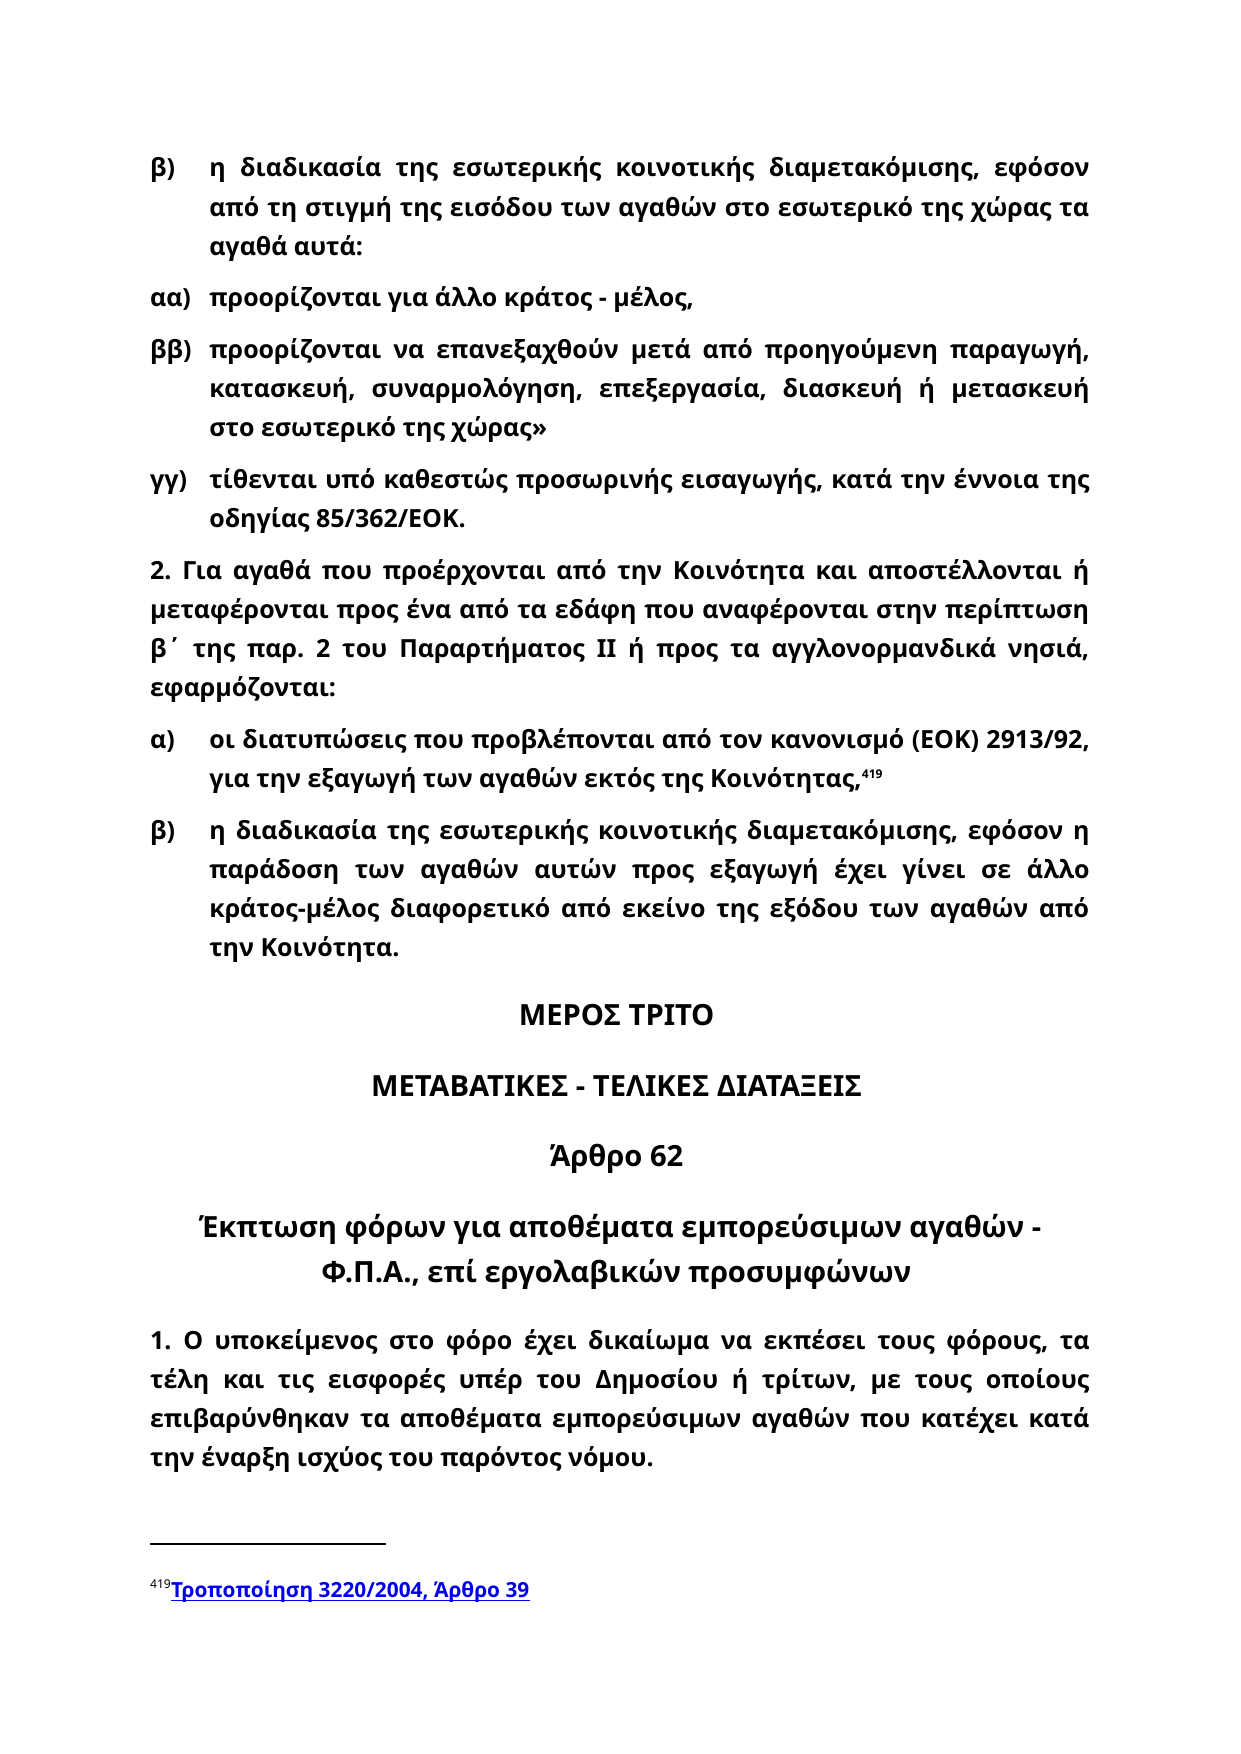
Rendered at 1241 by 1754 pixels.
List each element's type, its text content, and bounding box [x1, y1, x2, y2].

list γγ) τίθενται υπό καθεστώς προσωρινής εισαγωγής, κατά την έννοια της οδηγίας 85/362/ΕΟΚ. [150, 462, 1090, 535]
text Τροποποίηση 3220/2004, Άρθρο 39 [150, 1576, 1090, 1604]
subtitle ΜΕΡΟΣ ΤΡΙΤΟ [150, 994, 1090, 1034]
subtitle Άρθρο 62 [150, 1135, 1090, 1175]
text 2. Για αγαθά που προέρχονται από την Κοινότητα και αποστέλλονται ή μεταφέρονται προς ένα από τα εδάφη που αναφέρονται στην περίπτωση β΄ της παρ. 2 του Παραρτήματος II ή προς τα αγγλονορμανδικά νησιά, εφαρμόζονται: [150, 552, 1090, 704]
list αα) προορίζονται για άλλο κράτος - μέλος, [150, 280, 1090, 314]
list ββ) προορίζονται να επανεξαχθούν μετά από προηγούμενη παραγωγή, κατασκευή, συναρμολόγηση, επεξεργασία, διασκευή ή μετασκευή στο εσωτερικό της χώρας» [150, 332, 1090, 444]
list β) η διαδικασία της εσωτερικής κοινοτικής διαμετακόμισης, εφόσον η παράδοση των αγαθών αυτών προς εξαγωγή έχει γίνει σε άλλο κράτος-μέλος διαφορετικό από εκείνο της εξόδου των αγαθών από την Κοινότητα. [150, 812, 1090, 964]
list β) η διαδικασία της εσωτερικής κοινοτικής διαμετακόμισης, εφόσον από τη στιγμή της εισόδου των αγαθών στο εσωτερικό της χώρας τα αγαθά αυτά: [150, 150, 1090, 262]
subtitle Έκπτωση φόρων για αποθέματα εμπορεύσιμων αγαθών - Φ.Π.Α., επί εργολαβικών προσυμφώνων [150, 1206, 1090, 1291]
list α) οι διατυπώσεις που προβλέπονται από τον κανονισμό (ΕΟΚ) 2913/92, για την εξαγωγή των αγαθών εκτός της Κοινότητας, [150, 722, 1090, 795]
text 1. Ο υποκείμενος στο φόρο έχει δικαίωμα να εκπέσει τους φόρους, τα τέλη και τις εισφορές υπέρ του Δημοσίου ή τρίτων, με τους οποίους επιβαρύνθηκαν τα αποθέματα εμπορεύσιμων αγαθών που κατέχει κατά την έναρξη ισχύος του παρόντος νόμου. [150, 1322, 1090, 1474]
subtitle ΜΕΤΑΒΑΤΙΚΕΣ - ΤΕΛΙΚΕΣ ΔΙΑΤΑΞΕΙΣ [150, 1065, 1090, 1104]
